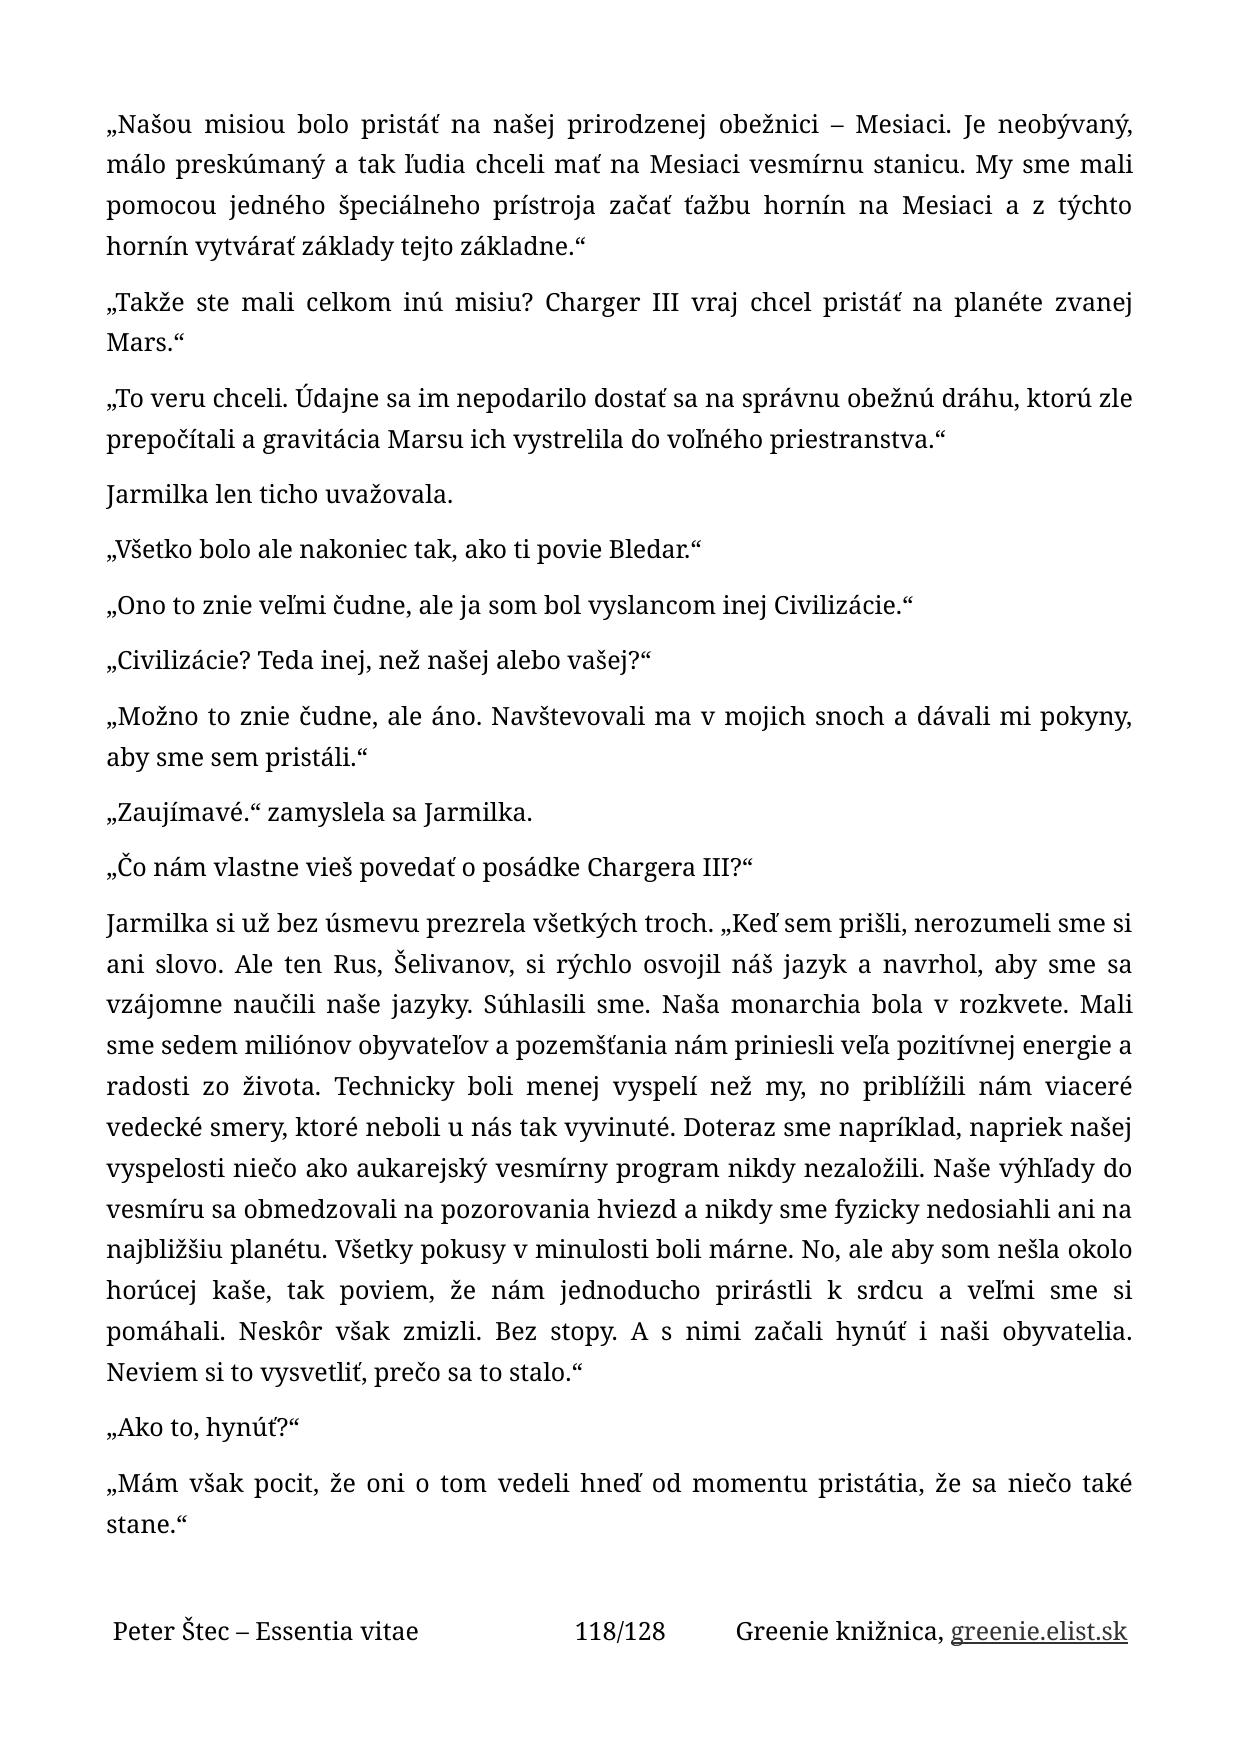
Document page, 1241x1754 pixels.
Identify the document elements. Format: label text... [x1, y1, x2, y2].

text „Mám však pocit, že oni o tom vedeli hneď od momentu pristátia, že sa niečo také stane.“ [106, 1465, 1134, 1540]
text „Čo nám vlastne vieš povedať o posádke Chargera III?“ [106, 850, 1134, 884]
text „Civilizácie? Teda inej, než našej alebo vašej?“ [106, 643, 1134, 677]
text „Všetko bolo ale nakoniec tak, ako ti povie Bledar.“ [106, 532, 1134, 566]
text Jarmilka si už bez úsmevu prezrela všetkých troch. „Keď sem prišli, nerozumeli sme si ani slovo. Ale ten Rus, Šelivanov, si rýchlo osvojil náš jazyk a navrhol, aby sme sa vzájomne naučili naše jazyky. Súhlasili sme. Naša monarchia bola v rozkvete. Mali sme sedem miliónov obyvateľov a pozemšťania nám priniesli veľa pozitívnej energie a radosti zo života. Technicky boli menej vyspelí než my, no priblížili nám viaceré vedecké smery, ktoré neboli u nás tak vyvinuté. Doteraz sme napríklad, napriek našej vyspelosti niečo ako aukarejský vesmírny program nikdy nezaložili. Naše výhľady do vesmíru sa obmedzovali na pozorovania hviezd a nikdy sme fyzicky nedosiahli ani na najbližšiu planétu. Všetky pokusy v minulosti boli márne. No, ale aby som nešla okolo horúcej kaše, tak poviem, že nám jednoducho prirástli k srdcu a veľmi sme si pomáhali. Neskôr však zmizli. Bez stopy. A s nimi začali hynúť i naši obyvatelia. Neviem si to vysvetliť, prečo sa to stalo.“ [106, 905, 1134, 1389]
text „Takže ste mali celkom inú misiu? Charger III vraj chcel pristáť na planéte zvanej Mars.“ [106, 284, 1134, 359]
text „To veru chceli. Údajne sa im nepodarilo dostať sa na správnu obežnú dráhu, ktorú zle prepočítali a gravitácia Marsu ich vystrelila do voľného priestranstva.“ [106, 380, 1134, 455]
text „Našou misiou bolo pristáť na našej prirodzenej obežnici – Mesiaci. Je neobývaný, málo preskúmaný a tak ľudia chceli mať na Mesiaci vesmírnu stanicu. My sme mali pomocou jedného špeciálneho prístroja začať ťažbu hornín na Mesiaci a z týchto hornín vytvárať základy tejto základne.“ [106, 106, 1134, 263]
text „Zaujímavé.“ zamyslela sa Jarmilka. [106, 794, 1134, 829]
text Jarmilka len ticho uvažovala. [106, 477, 1134, 511]
text „Ako to, hynúť?“ [106, 1410, 1134, 1444]
text „Možno to znie čudne, ale áno. Navštevovali ma v mojich snoch a dávali mi pokyny, aby sme sem pristáli.“ [106, 698, 1134, 773]
text „Ono to znie veľmi čudne, ale ja som bol vyslancom inej Civilizácie.“ [106, 587, 1134, 622]
